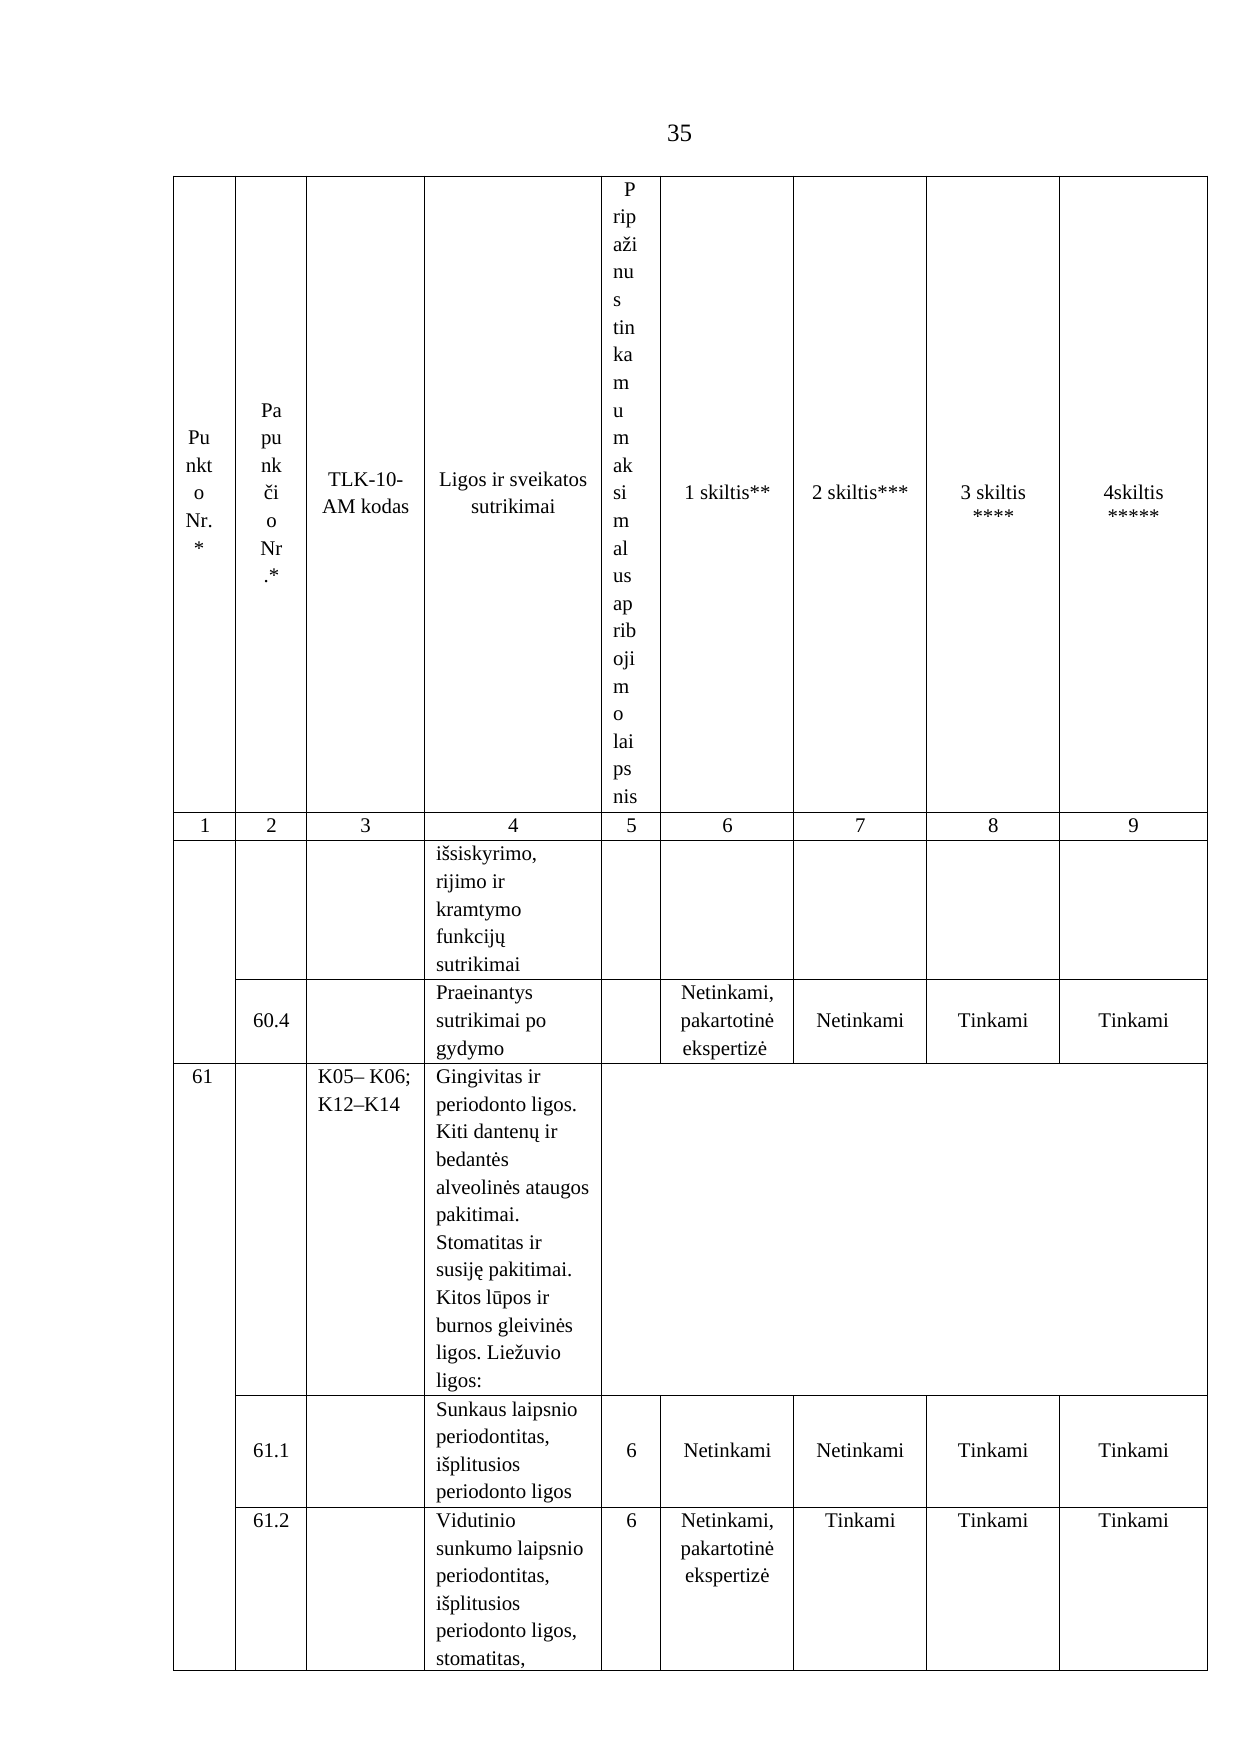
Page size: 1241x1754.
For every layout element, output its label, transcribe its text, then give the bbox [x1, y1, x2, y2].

table_header 3 skiltis **** [927, 177, 1059, 812]
table_cell 5 [602, 813, 660, 840]
table_cell Netinkami, pakartotinė ekspertizė [661, 980, 793, 1063]
table_cell 3 [307, 813, 424, 840]
table_cell [602, 980, 660, 1063]
table_cell Tinkami [1060, 980, 1207, 1063]
table_header 4skiltis ***** [1060, 177, 1207, 812]
table_cell Tinkami [927, 1396, 1059, 1507]
table_cell 6 [602, 1508, 660, 1670]
table_cell [174, 841, 235, 1063]
table_cell 6 [602, 1396, 660, 1507]
table_header Ligos ir sveikatos sutrikimai [425, 177, 601, 812]
table_cell [236, 841, 306, 979]
table_cell K05– K06; K12–K14 [307, 1064, 424, 1395]
table_cell Praeinantys sutrikimai po gydymo [425, 980, 601, 1063]
table_cell 60.4 [236, 980, 306, 1063]
table_cell Netinkami, pakartotinė ekspertizė [661, 1508, 793, 1670]
table_header Pripažinus tinkamu maksimalus apribojimo laipsnis [602, 177, 660, 812]
table_cell [307, 1396, 424, 1507]
table_header 1 skiltis** [661, 177, 793, 812]
table_cell [307, 1508, 424, 1670]
table_cell [307, 980, 424, 1063]
table_cell 4 [425, 813, 601, 840]
table_cell [794, 841, 926, 979]
table_cell Netinkami [661, 1396, 793, 1507]
table_cell Sunkaus laipsnio periodontitas, išplitusios periodonto ligos [425, 1396, 601, 1507]
table_cell 1 [174, 813, 235, 840]
table_cell [927, 841, 1059, 979]
table_cell [1060, 841, 1207, 979]
table_cell Netinkami [794, 980, 926, 1063]
table_cell 2 [236, 813, 306, 840]
table_cell Netinkami [794, 1396, 926, 1507]
table_cell Tinkami [1060, 1396, 1207, 1507]
table_cell Tinkami [1060, 1508, 1207, 1670]
table_cell 61.1 [236, 1396, 306, 1507]
table_cell Tinkami [927, 1508, 1059, 1670]
table_cell 61 [174, 1064, 235, 1670]
table_cell išsiskyrimo, rijimo ir kramtymo funkcijų sutrikimai [425, 841, 601, 979]
table_header TLK-10-AM kodas [307, 177, 424, 812]
table_cell Tinkami [927, 980, 1059, 1063]
table_cell [602, 1064, 1207, 1395]
table_cell Tinkami [794, 1508, 926, 1670]
table_header Papunkčio Nr.* [236, 177, 306, 812]
table_header Punkto Nr.* [174, 177, 235, 812]
table_cell [307, 841, 424, 979]
table_header 2 skiltis*** [794, 177, 926, 812]
table_cell 61.2 [236, 1508, 306, 1670]
table_cell [236, 1064, 306, 1395]
table_cell 7 [794, 813, 926, 840]
table_cell Gingivitas ir periodonto ligos. Kiti dantenų ir bedantės alveolinės ataugos pakitimai. Stomatitas ir susiję pakitimai. Kitos lūpos ir burnos gleivinės ligos. Liežuvio ligos: [425, 1064, 601, 1395]
table_cell 6 [661, 813, 793, 840]
table_cell Vidutinio sunkumo laipsnio periodontitas, išplitusios periodonto ligos, stomatitas, [425, 1508, 601, 1670]
table_cell 8 [927, 813, 1059, 840]
table_cell [602, 841, 660, 979]
table_cell 9 [1060, 813, 1207, 840]
table_cell [661, 841, 793, 979]
